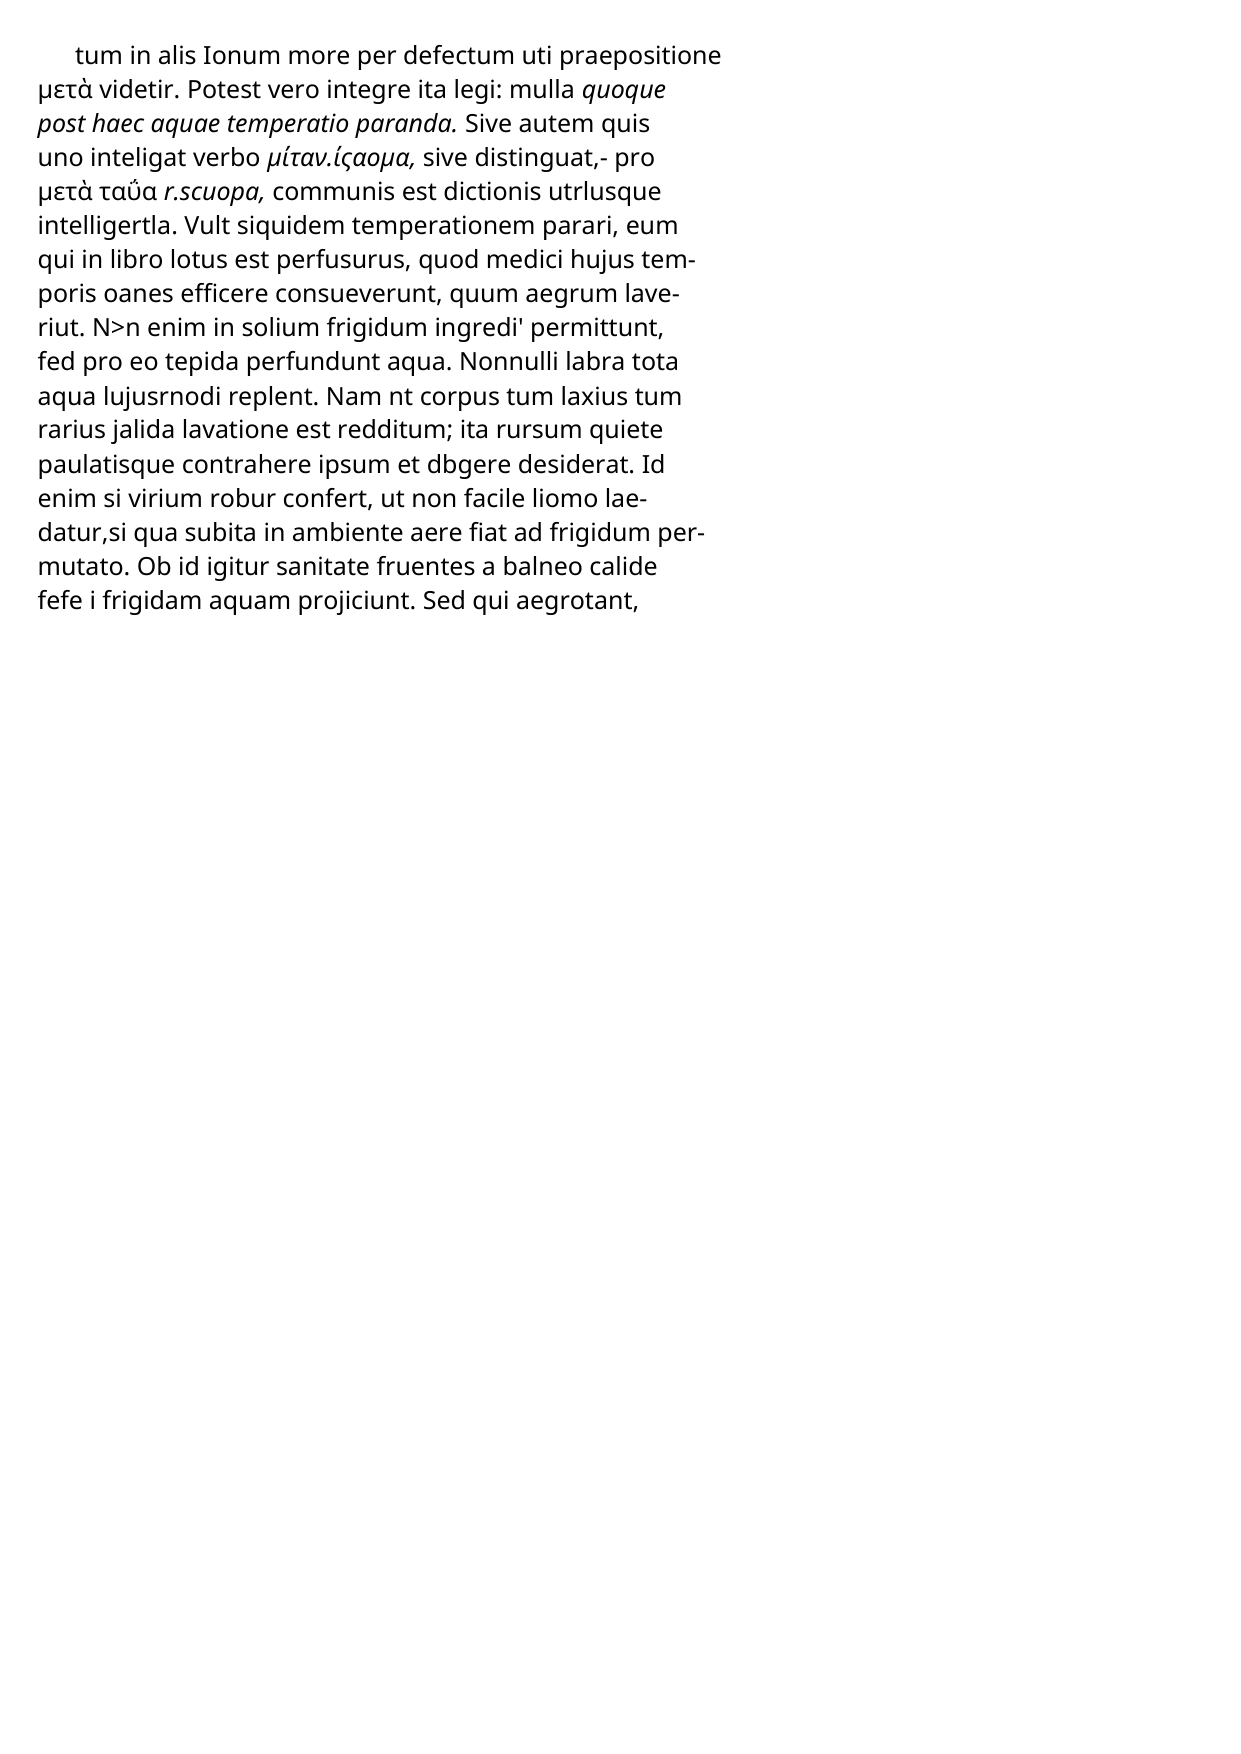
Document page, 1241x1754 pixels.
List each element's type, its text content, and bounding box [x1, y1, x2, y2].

text tum in alis Ionum more per defectum uti praepositione μετὰ videtir. Potest vero integre ita legi: mulla quoque post haec aquae temperatio paranda. Sive autem quis uno inteligat verbo μίταν.ίςαομα, sive distinguat,- pro μετὰ ταΰα r.scuopa, communis est dictionis utrlusque intelligertla. Vult siquidem temperationem parari, eum qui in libro lotus est perfusurus, quod medici hujus tem- poris oanes efficere consueverunt, quum aegrum lave- riut. N>n enim in solium frigidum ingredi' permittunt, fed pro eo tepida perfundunt aqua. Nonnulli labra tota aqua lujusrnodi replent. Nam nt corpus tum laxius tum rarius jalida lavatione est redditum; ita rursum quiete paulatisque contrahere ipsum et dbgere desiderat. Id enim si virium robur confert, ut non facile liomo lae- datur,si qua subita in ambiente aere fiat ad frigidum per- mutato. Ob id igitur sanitate fruentes a balneo calide fefe i frigidam aquam projiciunt. Sed qui aegrotant, [37, 37, 1203, 617]
